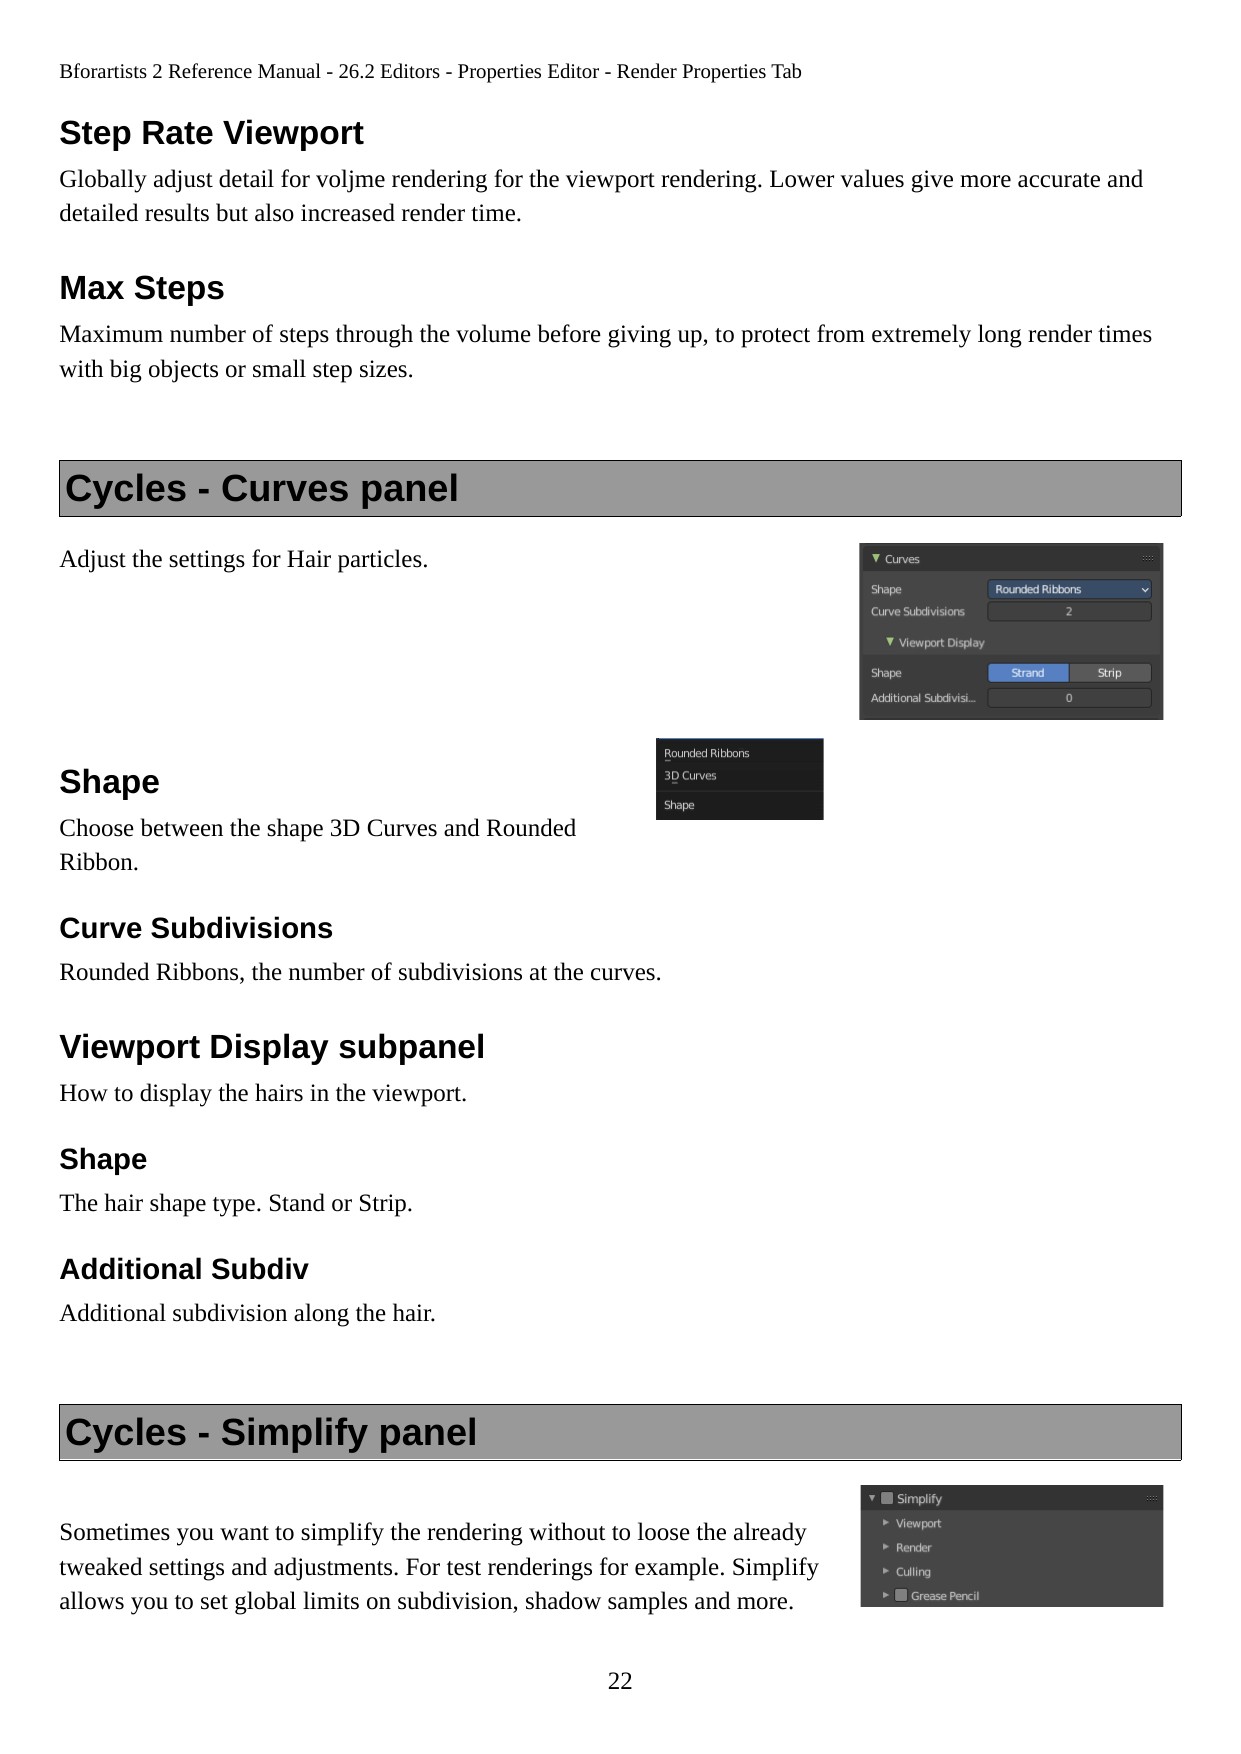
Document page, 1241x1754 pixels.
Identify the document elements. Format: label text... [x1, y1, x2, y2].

text Sometimes you want to simplify the rendering without to loose the already tweaked settings and adjustments. For test renderings for example. Simplify allows you to set global limits on subdivision, shadow samples and more. [59, 1517, 1181, 1615]
table_header Cycles - Simplify panel [60, 1405, 1181, 1459]
text Globally adjust detail for voljme rendering for the viewport rendering. Lower values give more accurate and detailed results but also increased render time. [59, 164, 1181, 227]
table_header Cycles - Curves panel [60, 461, 1181, 516]
subtitle Shape [59, 1142, 1181, 1175]
subtitle Viewport Display subpanel [59, 1027, 1181, 1066]
picture [859, 543, 1164, 720]
text How to display the hairs in the viewport. [59, 1078, 1181, 1107]
subtitle Step Rate Viewport [59, 113, 1181, 151]
subtitle Shape [59, 761, 656, 800]
picture [860, 1485, 1164, 1607]
text Additional subdivision along the hair. [59, 1298, 1181, 1327]
subtitle Additional Subdiv [59, 1252, 1181, 1285]
subtitle Max Steps [59, 268, 1181, 307]
subtitle [824, 761, 1181, 800]
text The hair shape type. Stand or Strip. [59, 1188, 1181, 1217]
subtitle Curve Subdivisions [59, 911, 1181, 944]
picture [656, 738, 824, 820]
text Maximum number of steps through the volume before giving up, to protect from extremely long render times with big objects or small step sizes. [59, 319, 1181, 382]
text Choose between the shape 3D Curves and Rounded Ribbon. [59, 813, 1181, 876]
text Adjust the settings for Hair particles. [59, 544, 859, 573]
text Rounded Ribbons, the number of subdivisions at the curves. [59, 957, 1181, 986]
